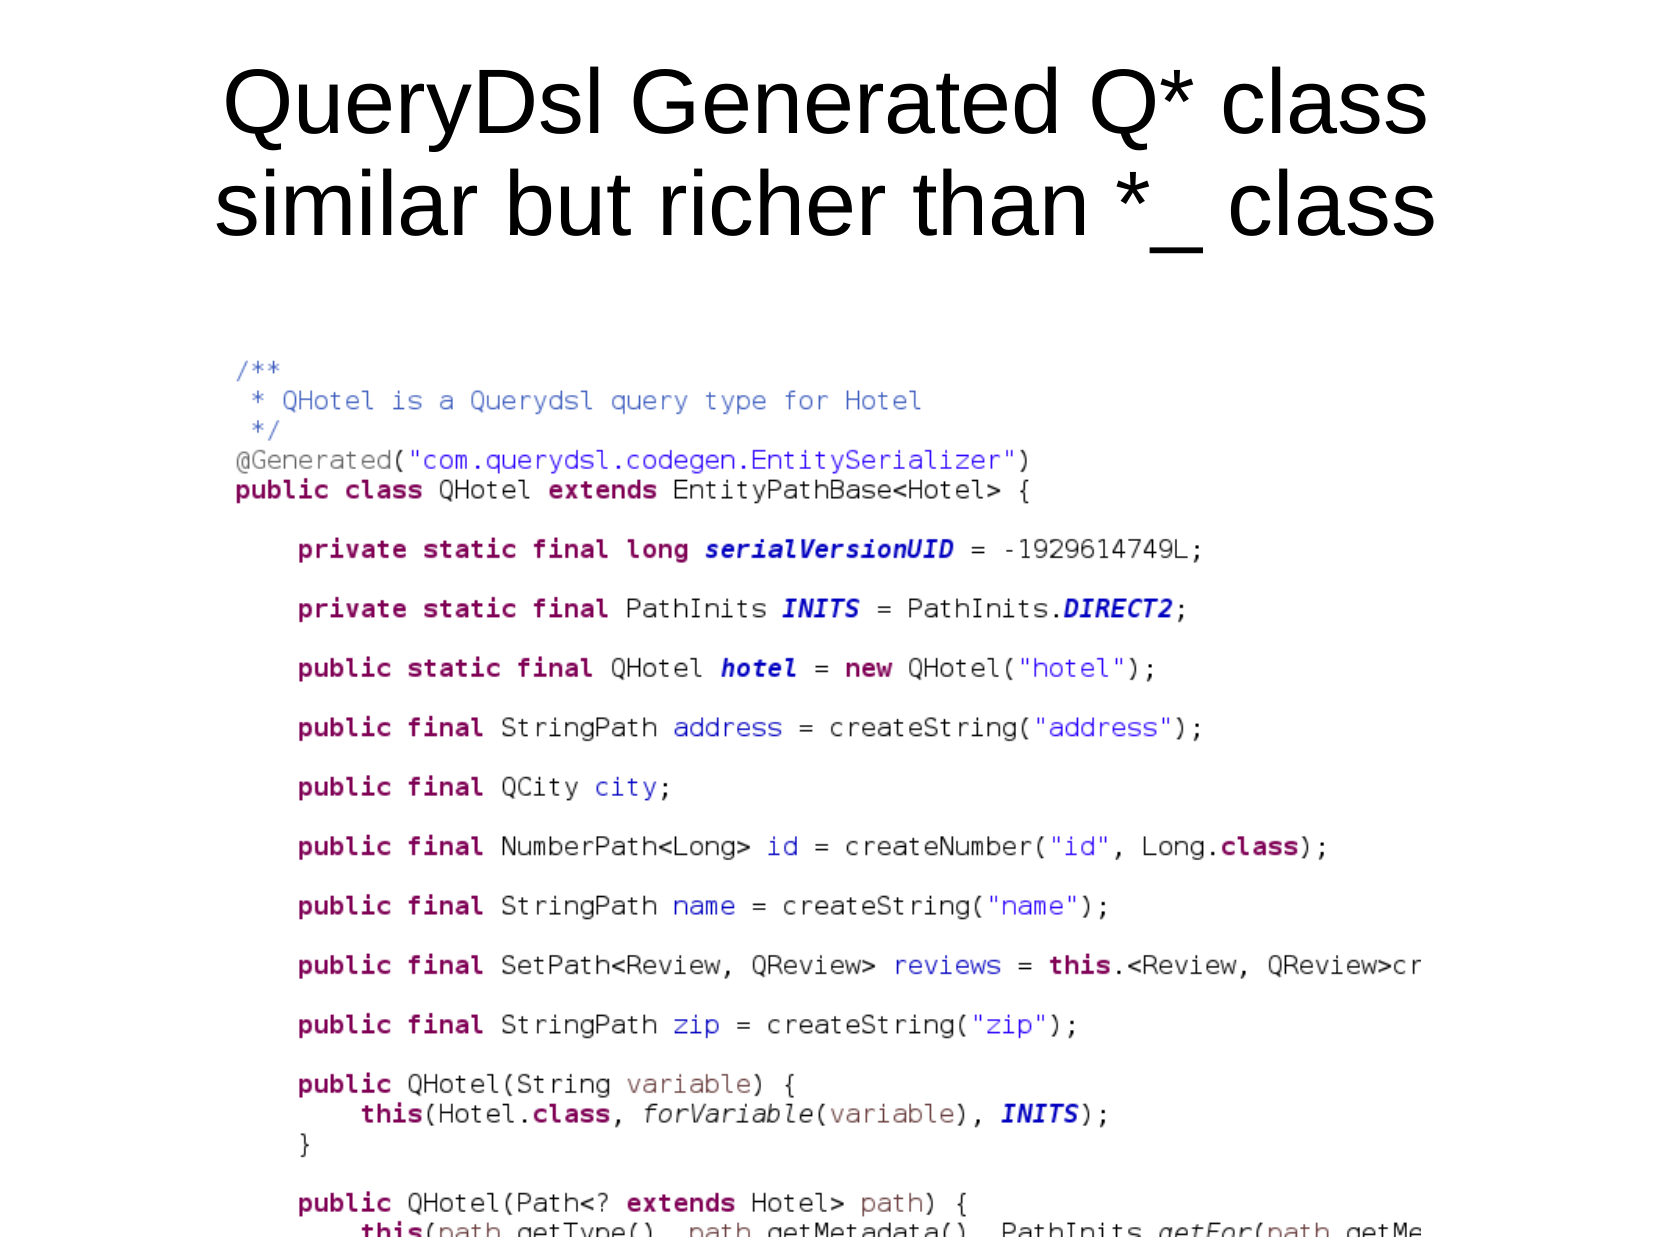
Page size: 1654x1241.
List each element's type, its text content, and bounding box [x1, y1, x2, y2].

picture [234, 358, 1421, 1237]
title QueryDsl Generated Q* class similar but richer than *_ class [82, 49, 1571, 257]
